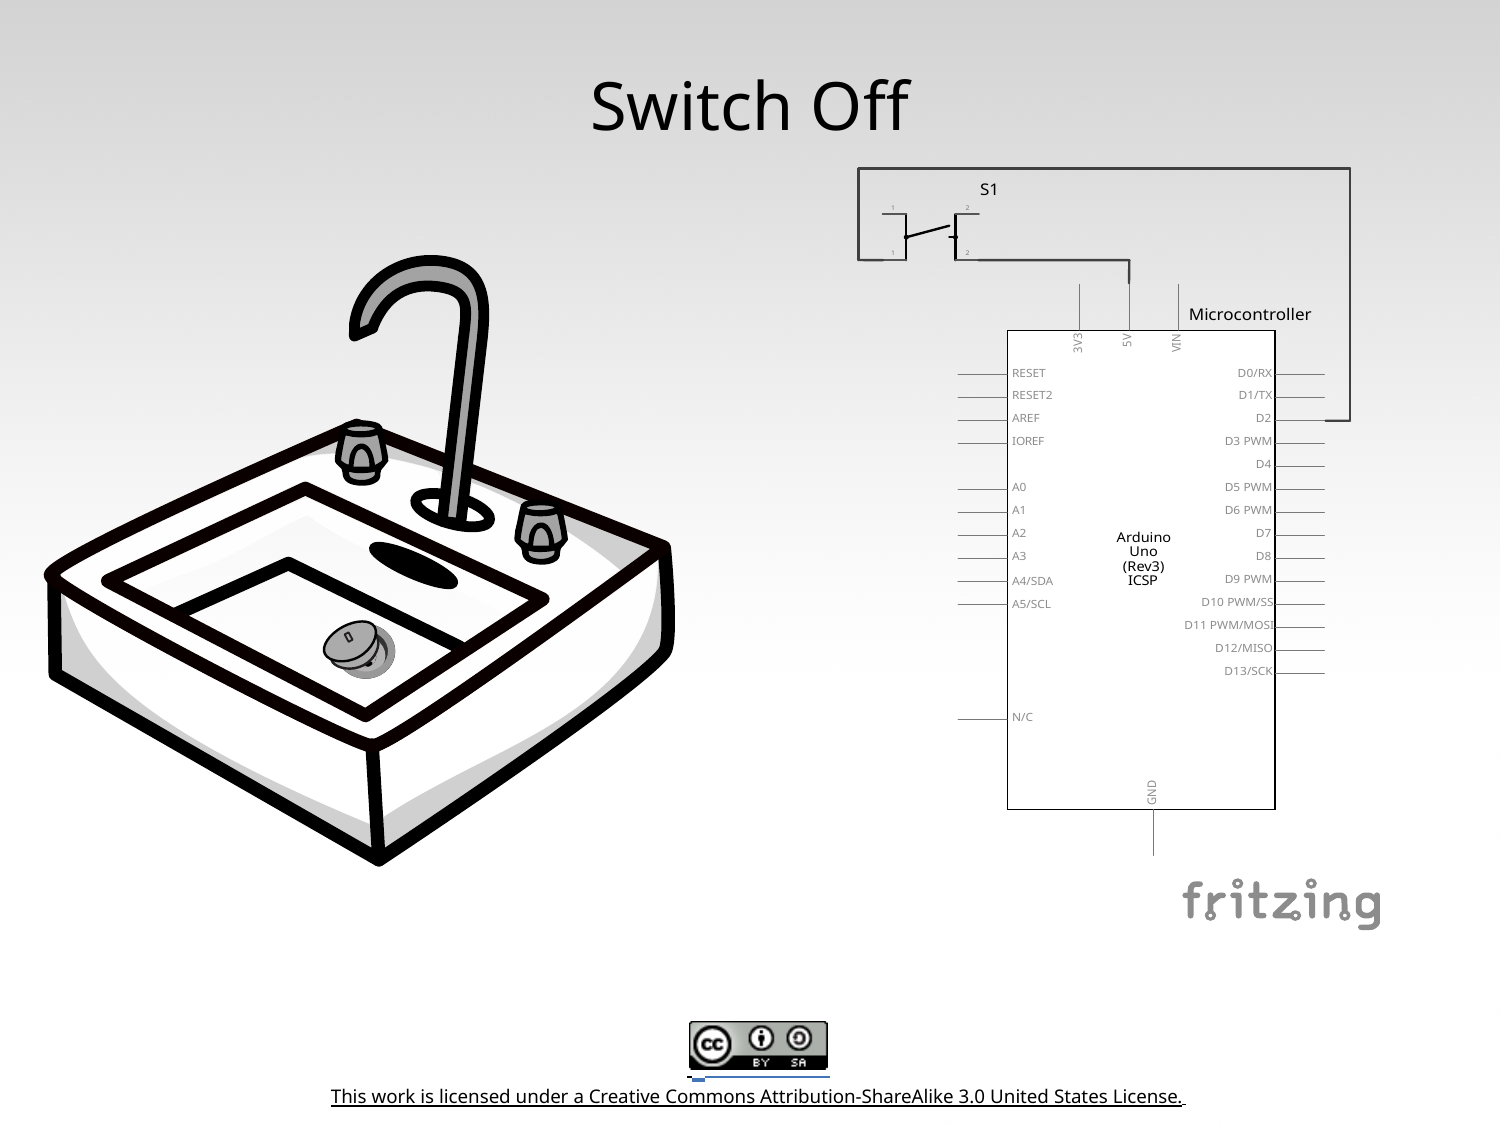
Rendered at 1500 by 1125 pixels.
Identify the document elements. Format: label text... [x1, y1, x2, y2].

title Switch Off [112, 50, 1388, 238]
picture [0, 0, 1500, 1125]
